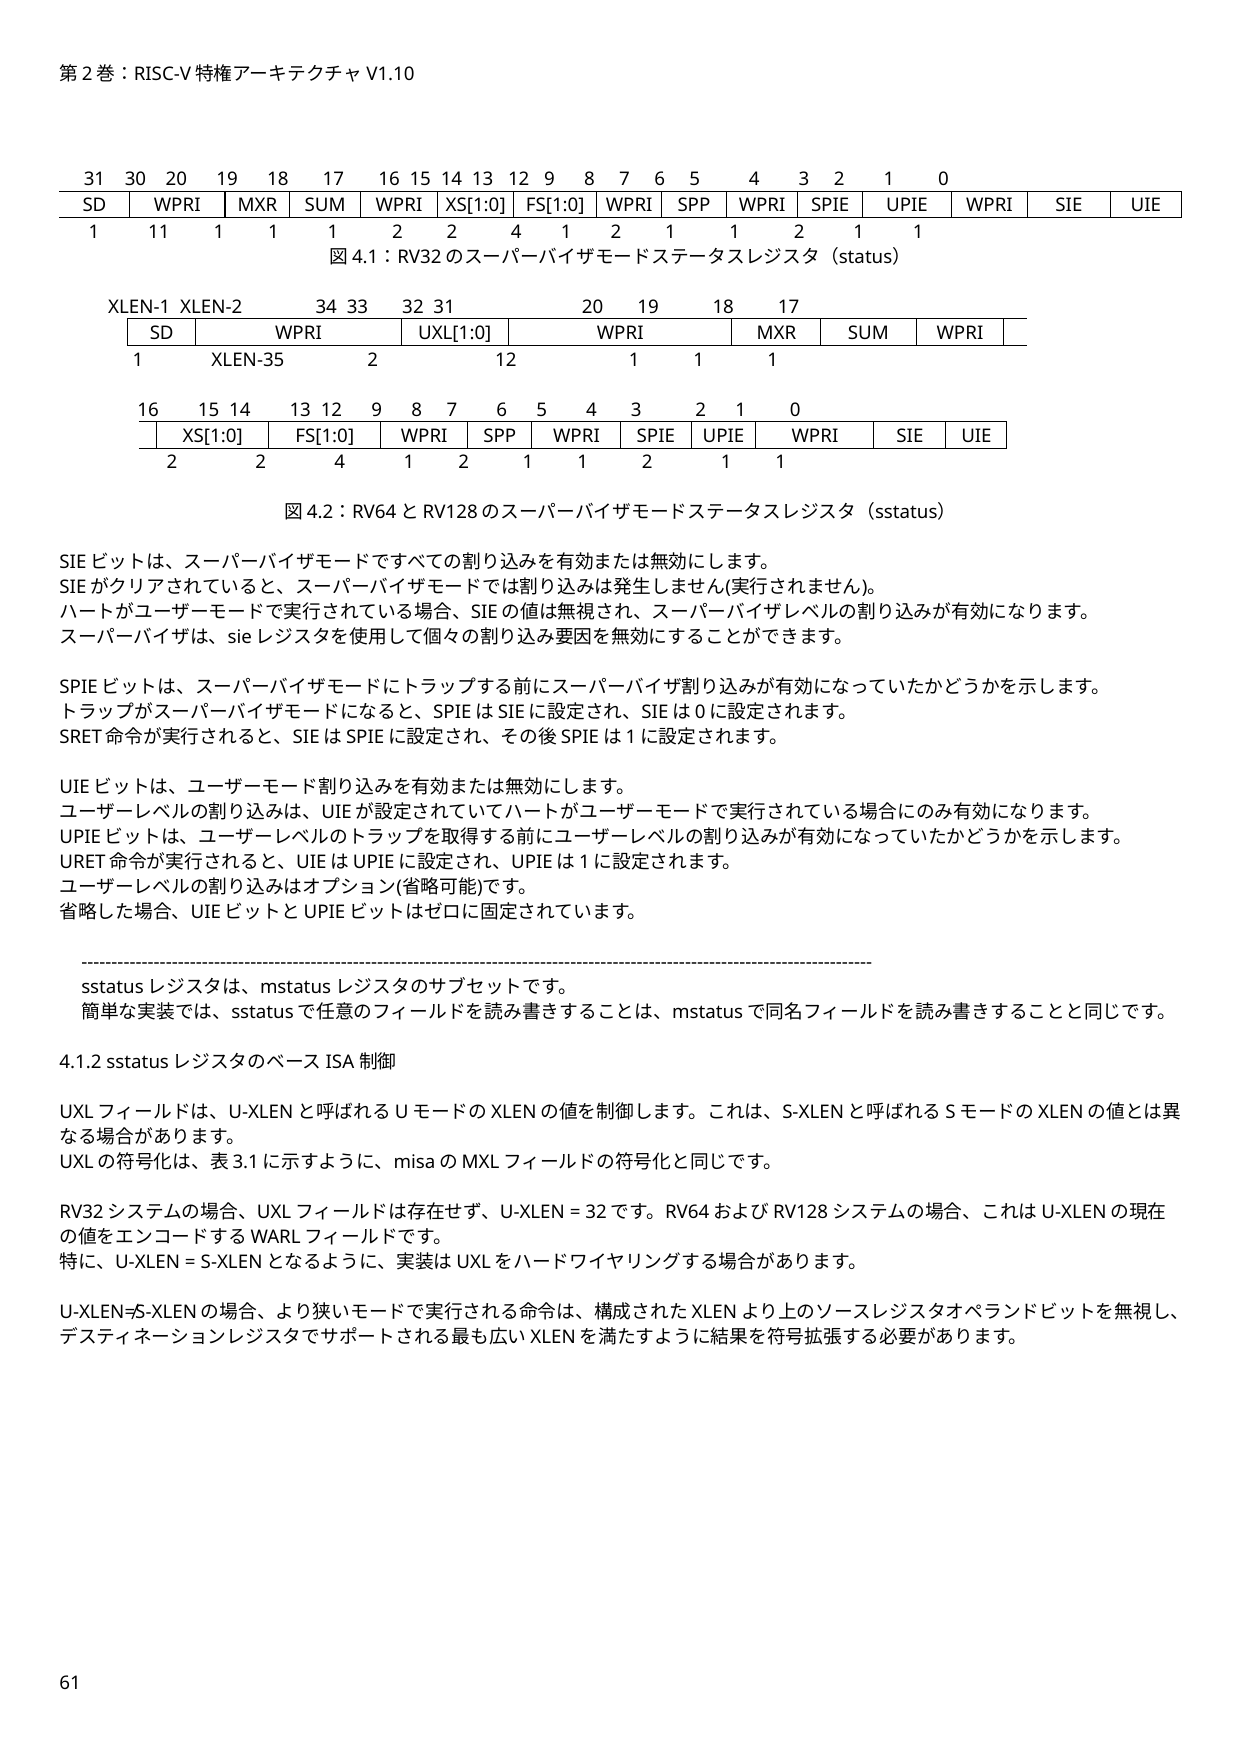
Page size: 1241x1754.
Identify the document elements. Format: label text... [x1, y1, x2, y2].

text ハートがユーザーモードで実行されている場合、SIEの値は無視され、スーパーバイザレベルの割り込みが有効になります。 [59, 598, 1181, 623]
text スーパーバイザは、sieレジスタを使用して個々の割り込み要因を無効にすることができます。 [59, 623, 1181, 648]
text 図4.2：RV64とRV128のスーパーバイザモードステータスレジスタ（sstatus） [59, 498, 1181, 523]
text 1 11 1 1 1 2 2 4 1 2 1 1 2 1 1 [59, 218, 1181, 243]
text 図4.1：RV32のスーパーバイザモードステータスレジスタ（status） [59, 243, 1181, 268]
text SIEがクリアされていると、スーパーバイザモードでは割り込みは発生しません(実行されません)。 [59, 573, 1181, 598]
table_header SUM [821, 319, 916, 345]
table_header SIE [1028, 192, 1110, 217]
table_header FS[1:0] [514, 192, 596, 217]
table_header WPRI [130, 192, 224, 217]
table_header SPIE [621, 422, 691, 447]
table_header WPRI [952, 192, 1027, 217]
table_header UPIE [692, 422, 755, 447]
text ユーザーレベルの割り込みは、UIEが設定されていてハートがユーザーモードで実行されている場合にのみ有効になります。 [59, 798, 1181, 823]
table_header UPIE [863, 192, 951, 217]
table_header WPRI [756, 422, 873, 447]
text 31 30 20 19 18 17 16 15 14 13 12 9 8 7 6 5 4 3 2 1 0 [59, 166, 1181, 191]
text SIEビットは、スーパーバイザモードですべての割り込みを有効または無効にします。 [59, 548, 1181, 573]
table_header WPRI [361, 192, 437, 217]
table_header WPRI [727, 192, 797, 217]
text 省略した場合、UIEビットとUPIEビットはゼロに固定されています。 [59, 898, 1181, 923]
text 特に、U-XLEN = S-XLENとなるように、実装はUXLをハードワイヤリングする場合があります。 [59, 1248, 1181, 1273]
table_header UIE [946, 422, 1006, 447]
text ----------------------------------------------------------------------------------------------------------------------------------- [81, 948, 1181, 973]
table_header UIE [1111, 192, 1181, 217]
table_header SD [59, 192, 129, 217]
table_header FS[1:0] [269, 422, 380, 447]
table_header WPRI [532, 422, 620, 447]
table_header WPRI [597, 192, 661, 217]
text UIEビットは、ユーザーモード割り込みを有効または無効にします。 [59, 773, 1181, 798]
table_header WPRI [917, 319, 1003, 345]
table_header WPRI [381, 422, 467, 447]
table_header WPRI [196, 319, 401, 345]
text トラップがスーパーバイザモードになると、SPIEはSIEに設定され、SIEは0に設定されます。 [59, 698, 1181, 723]
table_header MXR [226, 192, 289, 217]
table_header UXL[1:0] [402, 319, 508, 345]
text SPIEビットは、スーパーバイザモードにトラップする前にスーパーバイザ割り込みが有効になっていたかどうかを示します。 [59, 673, 1181, 698]
table_header SPP [662, 192, 726, 217]
text U-XLEN≠S-XLENの場合、より狭いモードで実行される命令は、構成されたXLENより上のソースレジスタオペランドビットを無視し、デスティネーションレジスタでサポートされる最も広いXLENを満たすように結果を符号拡張する必要があります。 [59, 1298, 1181, 1348]
table_header SPP [468, 422, 531, 447]
table_header WPRI [509, 319, 731, 345]
text XLEN-1 XLEN-2 34 33 32 31 20 19 18 17 [59, 293, 1181, 318]
text RV32システムの場合、UXLフィールドは存在せず、U-XLEN = 32です。RV64およびRV128システムの場合、これはU-XLENの現在の値をエンコードするWARLフィールドです。 [59, 1198, 1181, 1248]
text UXLフィールドは、U-XLENと呼ばれるUモードのXLENの値を制御します。これは、S-XLENと呼ばれるSモードのXLENの値とは異なる場合があります。 [59, 1098, 1181, 1148]
text 2 2 4 1 2 1 1 2 1 1 [59, 448, 1181, 473]
text 4.1.2 sstatusレジスタのベースISA 制御 [59, 1048, 1181, 1073]
text sstatusレジスタは、mstatusレジスタのサブセットです。 [81, 973, 1181, 998]
table_header [139, 422, 156, 447]
table_header MXR [732, 319, 820, 345]
text URET命令が実行されると、UIEはUPIEに設定され、UPIEは1に設定されます。 [59, 848, 1181, 873]
table_header XS[1:0] [157, 422, 268, 447]
text UPIEビットは、ユーザーレベルのトラップを取得する前にユーザーレベルの割り込みが有効になっていたかどうかを示します。 [59, 823, 1181, 848]
table_header XS[1:0] [438, 192, 513, 217]
table_header SPIE [798, 192, 862, 217]
text UXLの符号化は、表3.1に示すように、misaのMXLフィールドの符号化と同じです。 [59, 1148, 1181, 1173]
table_header [1004, 319, 1027, 345]
text ユーザーレベルの割り込みはオプション(省略可能)です。 [59, 873, 1181, 898]
table_header SUM [290, 192, 360, 217]
text 1 XLEN-35 2 12 1 1 1 [59, 346, 1181, 371]
text 簡単な実装では、sstatusで任意のフィールドを読み書きすることは、mstatusで同名フィールドを読み書きすることと同じです。 [81, 998, 1181, 1023]
text 16 15 14 13 12 9 8 7 6 5 4 3 2 1 0 [59, 396, 1181, 421]
text SRET命令が実行されると、SIEはSPIEに設定され、その後SPIEは1に設定されます。 [59, 723, 1181, 748]
table_header SIE [874, 422, 945, 447]
table_header SD [128, 319, 195, 345]
